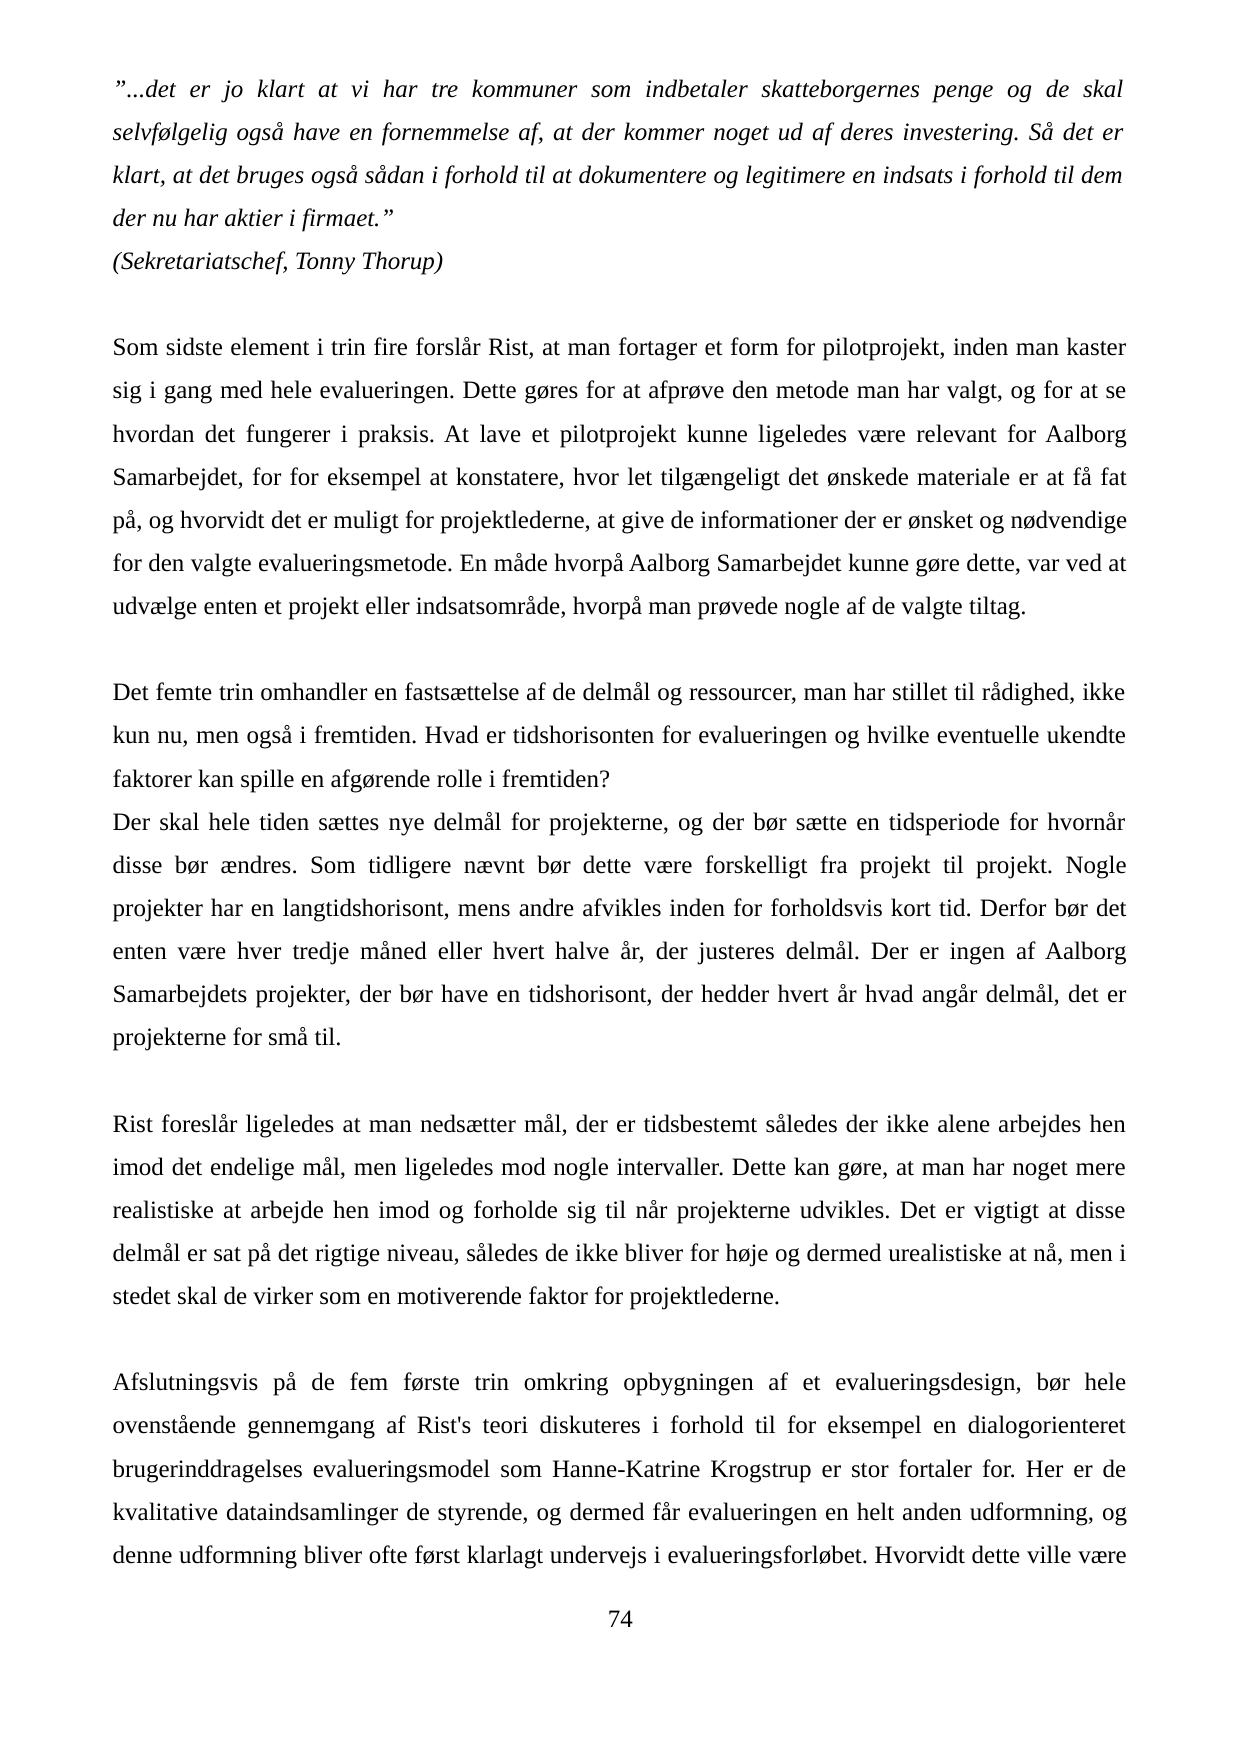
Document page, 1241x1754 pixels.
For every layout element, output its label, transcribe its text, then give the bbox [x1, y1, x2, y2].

text Det femte trin omhandler en fastsættelse af de delmål og ressourcer, man har stillet til rådighed, ikke kun nu, men også i fremtiden. Hvad er tidshorisonten for evalueringen og hvilke eventuelle ukendte faktorer kan spille en afgørende rolle i fremtiden? [112, 677, 1128, 792]
text Rist foreslår ligeledes at man nedsætter mål, der er tidsbestemt således der ikke alene arbejdes hen imod det endelige mål, men ligeledes mod nogle intervaller. Dette kan gøre, at man har noget mere realistiske at arbejde hen imod og forholde sig til når projekterne udvikles. Det er vigtigt at disse delmål er sat på det rigtige niveau, således de ikke bliver for høje og dermed urealistiske at nå, men i stedet skal de virker som en motiverende faktor for projektlederne. [112, 1109, 1128, 1310]
text Som sidste element i trin fire forslår Rist, at man fortager et form for pilotprojekt, inden man kaster sig i gang med hele evalueringen. Dette gøres for at afprøve den metode man har valgt, og for at se hvordan det fungerer i praksis. At lave et pilotprojekt kunne ligeledes være relevant for Aalborg Samarbejdet, for for eksempel at konstatere, hvor let tilgængeligt det ønskede materiale er at få fat på, og hvorvidt det er muligt for projektlederne, at give de informationer der er ønsket og nødvendige for den valgte evalueringsmetode. En måde hvorpå Aalborg Samarbejdet kunne gøre dette, var ved at udvælge enten et projekt eller indsatsområde, hvorpå man prøvede nogle af de valgte tiltag. [112, 332, 1128, 620]
text Afslutningsvis på de fem første trin omkring opbygningen af et evalueringsdesign, bør hele ovenstående gennemgang af Rist's teori diskuteres i forhold til for eksempel en dialogorienteret brugerinddragelses evalueringsmodel som Hanne-Katrine Krogstrup er stor fortaler for. Her er de kvalitative dataindsamlinger de styrende, og dermed får evalueringen en helt anden udformning, og denne udformning bliver ofte først klarlagt undervejs i evalueringsforløbet. Hvorvidt dette ville være [112, 1367, 1128, 1569]
text Der skal hele tiden sættes nye delmål for projekterne, og der bør sætte en tidsperiode for hvornår disse bør ændres. Som tidligere nævnt bør dette være forskelligt fra projekt til projekt. Nogle projekter har en langtidshorisont, mens andre afvikles inden for forholdsvis kort tid. Derfor bør det enten være hver tredje måned eller hvert halve år, der justeres delmål. Der er ingen af Aalborg Samarbejdets projekter, der bør have en tidshorisont, der hedder hvert år hvad angår delmål, det er projekterne for små til. [112, 807, 1128, 1051]
text (Sekretariatschef, Tonny Thorup) [112, 246, 1128, 275]
text ”...det er jo klart at vi har tre kommuner som indbetaler skatteborgernes penge og de skal selvfølgelig også have en fornemmelse af, at der kommer noget ud af deres investering. Så det er klart, at det bruges også sådan i forhold til at dokumentere og legitimere en indsats i forhold til dem der nu har aktier i firmaet.” [112, 74, 1128, 232]
